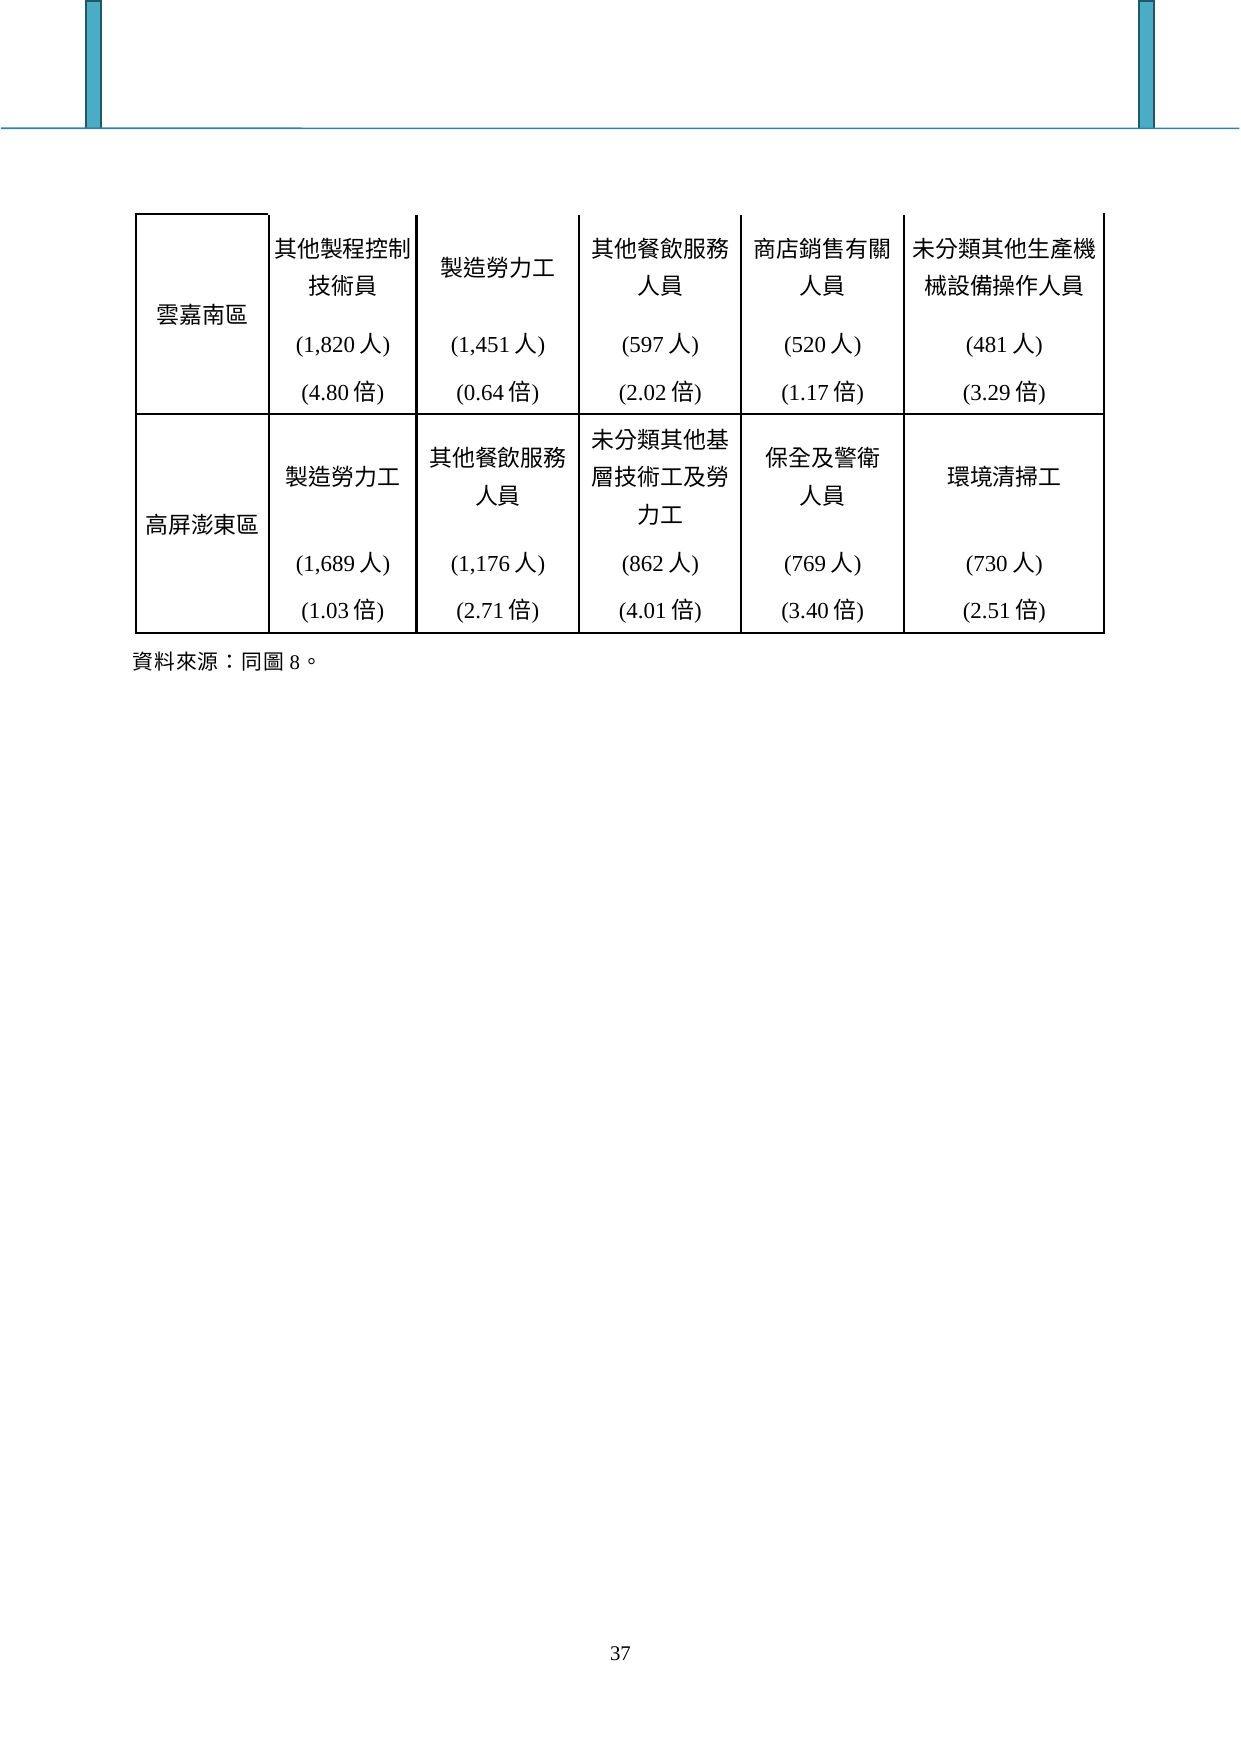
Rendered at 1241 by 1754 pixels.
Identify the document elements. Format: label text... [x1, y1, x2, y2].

table_cell (1,176人) [418, 538, 578, 584]
table_cell 雲嘉南區 [137, 215, 268, 413]
table_cell (862人) [580, 536, 740, 584]
table_cell 其他餐飲服務人員 [580, 215, 740, 317]
table_cell (730人) [905, 538, 1103, 584]
table_cell (3.40倍) [742, 586, 903, 632]
table_cell (0.64倍) [418, 368, 578, 413]
table_cell (1,820人) [270, 320, 415, 365]
table_cell 未分類其他基層技術工及勞力工 [580, 415, 740, 536]
table_cell 未分類其他生產機械設備操作人員 [905, 213, 1103, 317]
table_cell 製造勞力工 [270, 415, 415, 536]
table_cell (1.17倍) [742, 368, 903, 413]
table_cell 保全及警衛 人員 [742, 415, 903, 536]
table_cell 其他餐飲服務人員 [418, 415, 578, 536]
table_cell (520人) [742, 320, 903, 365]
table_cell (481人) [905, 318, 1103, 365]
table_cell (597人) [580, 320, 740, 365]
text 資料來源：同圖8。 [132, 642, 1063, 679]
table_cell (1,451人) [418, 320, 578, 365]
table_cell 商店銷售有關人員 [742, 215, 903, 317]
table_cell 高屏澎東區 [137, 415, 268, 632]
table_cell (4.80倍) [270, 368, 415, 413]
table_cell (1.03倍) [270, 586, 415, 632]
table_cell (769人) [742, 538, 903, 584]
table_cell 環境清掃工 [905, 415, 1103, 536]
table_cell (2.02倍) [580, 368, 740, 413]
table_cell (2.71倍) [418, 586, 578, 632]
table_cell 其他製程控制技術員 [270, 215, 415, 317]
table_cell (4.01倍) [580, 586, 740, 632]
table_cell (2.51倍) [905, 586, 1103, 632]
table_cell 製造勞力工 [418, 215, 578, 317]
table_cell (1,689人) [270, 538, 415, 584]
table_cell (3.29倍) [905, 365, 1103, 413]
